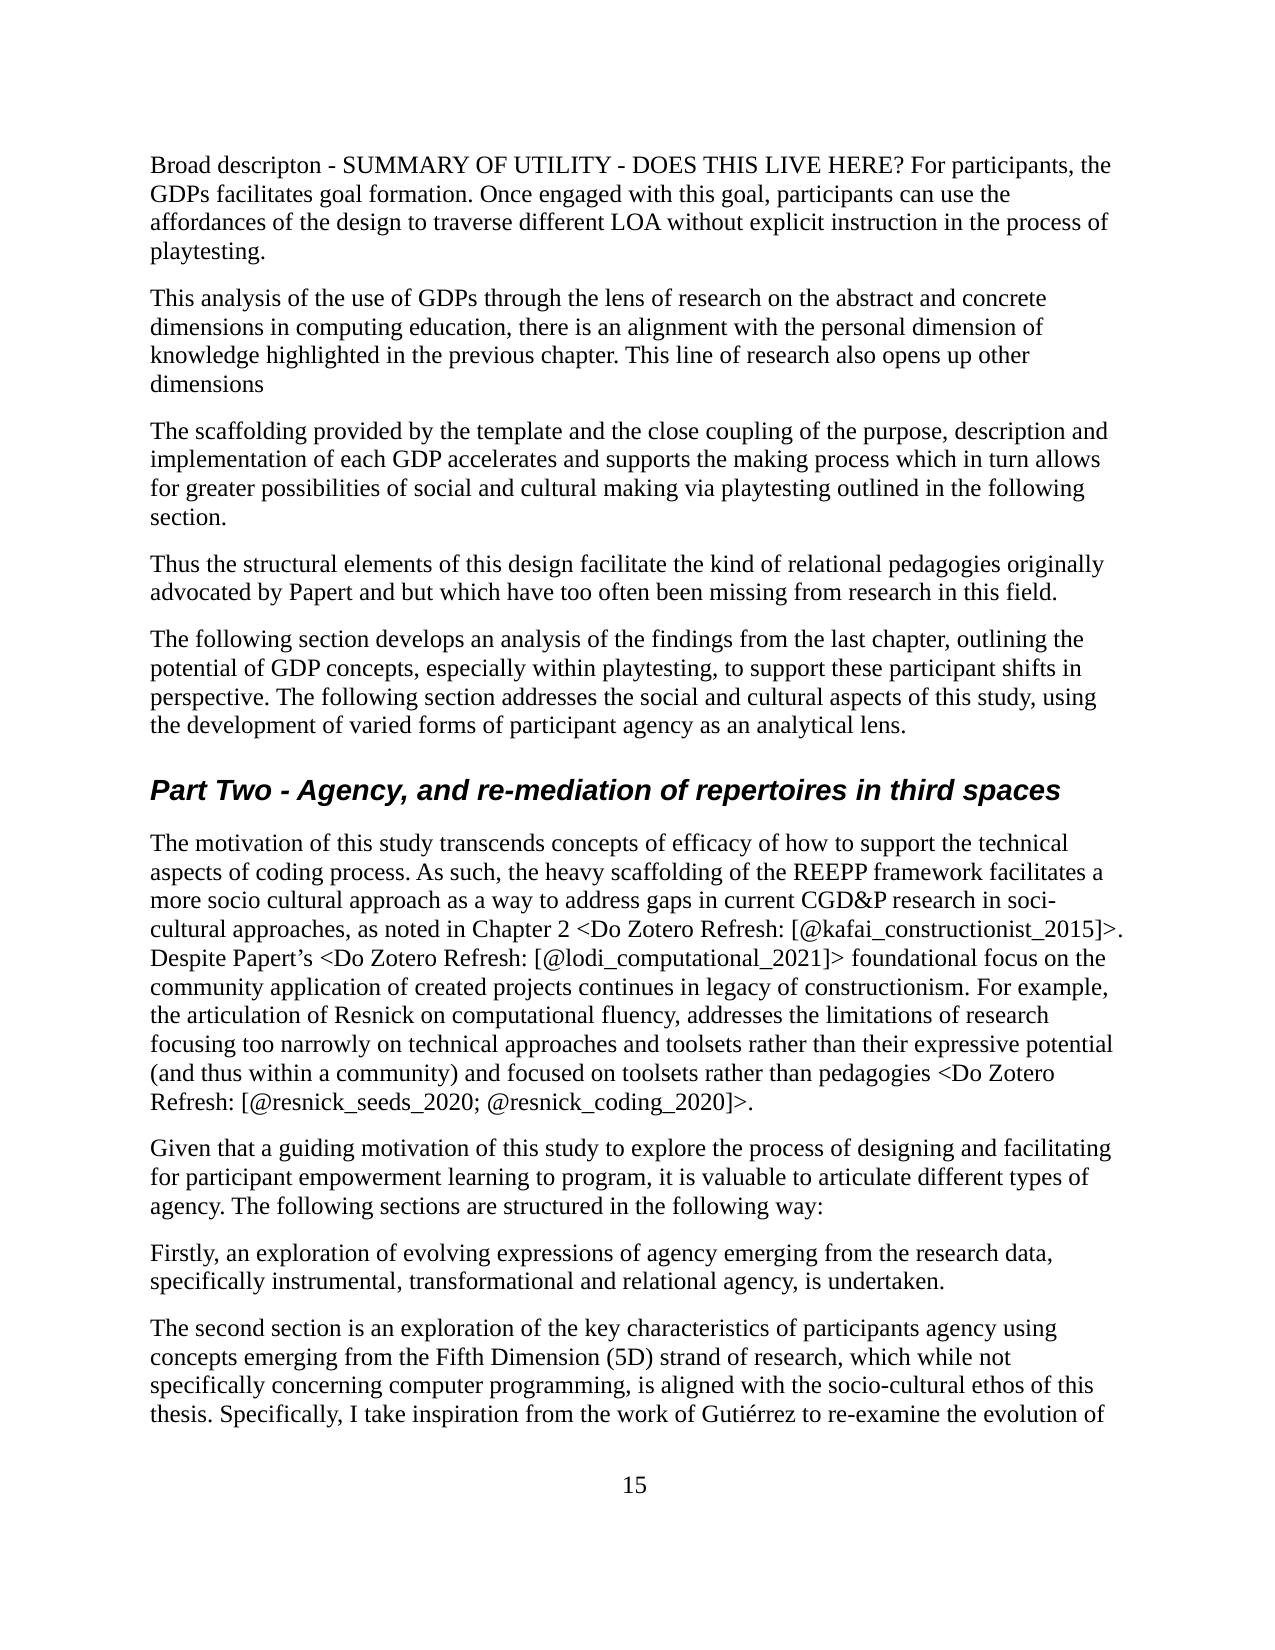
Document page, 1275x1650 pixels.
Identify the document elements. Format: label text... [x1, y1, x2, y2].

text Thus the structural elements of this design facilitate the kind of relational pedagogies originally advocated by Papert and but which have too often been missing from research in this field. [150, 549, 1125, 606]
subtitle Part Two - Agency, and re-mediation of repertoires in third spaces [150, 773, 1125, 807]
text This analysis of the use of GDPs through the lens of research on the abstract and concrete dimensions in computing education, there is an alignment with the personal dimension of knowledge highlighted in the previous chapter. This line of research also opens up other dimensions [150, 283, 1125, 398]
text The second section is an exploration of the key characteristics of participants agency using concepts emerging from the Fifth Dimension (5D) strand of research, which while not specifically concerning computer programming, is aligned with the socio-cultural ethos of this thesis. Specifically, I take inspiration from the work of Gutiérrez to re-examine the evolution of [150, 1313, 1125, 1428]
text The motivation of this study transcends concepts of efficacy of how to support the technical aspects of coding process. As such, the heavy scaffolding of the REEPP framework facilitates a more socio cultural approach as a way to address gaps in current CGD&P research in soci-cultural approaches, as noted in Chapter 2 <Do Zotero Refresh: [@kafai_constructionist_2015]>. Despite Papert’s <Do Zotero Refresh: [@lodi_computational_2021]> foundational focus on the community application of created projects continues in legacy of constructionism. For example, the articulation of Resnick on computational fluency, addresses the limitations of research focusing too narrowly on technical approaches and toolsets rather than their expressive potential (and thus within a community) and focused on toolsets rather than pedagogies <Do Zotero Refresh: [@resnick_seeds_2020; @resnick_coding_2020]>. [150, 828, 1125, 1116]
text Broad descripton - SUMMARY OF UTILITY - DOES THIS LIVE HERE? For participants, the GDPs facilitates goal formation. Once engaged with this goal, participants can use the affordances of the design to traverse different LOA without explicit instruction in the process of playtesting. [150, 150, 1125, 265]
text Firstly, an exploration of evolving expressions of agency emerging from the research data, specifically instrumental, transformational and relational agency, is undertaken. [150, 1238, 1125, 1295]
text The following section develops an analysis of the findings from the last chapter, outlining the potential of GDP concepts, especially within playtesting, to support these participant shifts in perspective. The following section addresses the social and cultural aspects of this study, using the development of varied forms of participant agency as an analytical lens. [150, 624, 1125, 739]
text The scaffolding provided by the template and the close coupling of the purpose, description and implementation of each GDP accelerates and supports the making process which in turn allows for greater possibilities of social and cultural making via playtesting outlined in the following section. [150, 416, 1125, 531]
text Given that a guiding motivation of this study to explore the process of designing and facilitating for participant empowerment learning to program, it is valuable to articulate different types of agency. The following sections are structured in the following way: [150, 1133, 1125, 1220]
